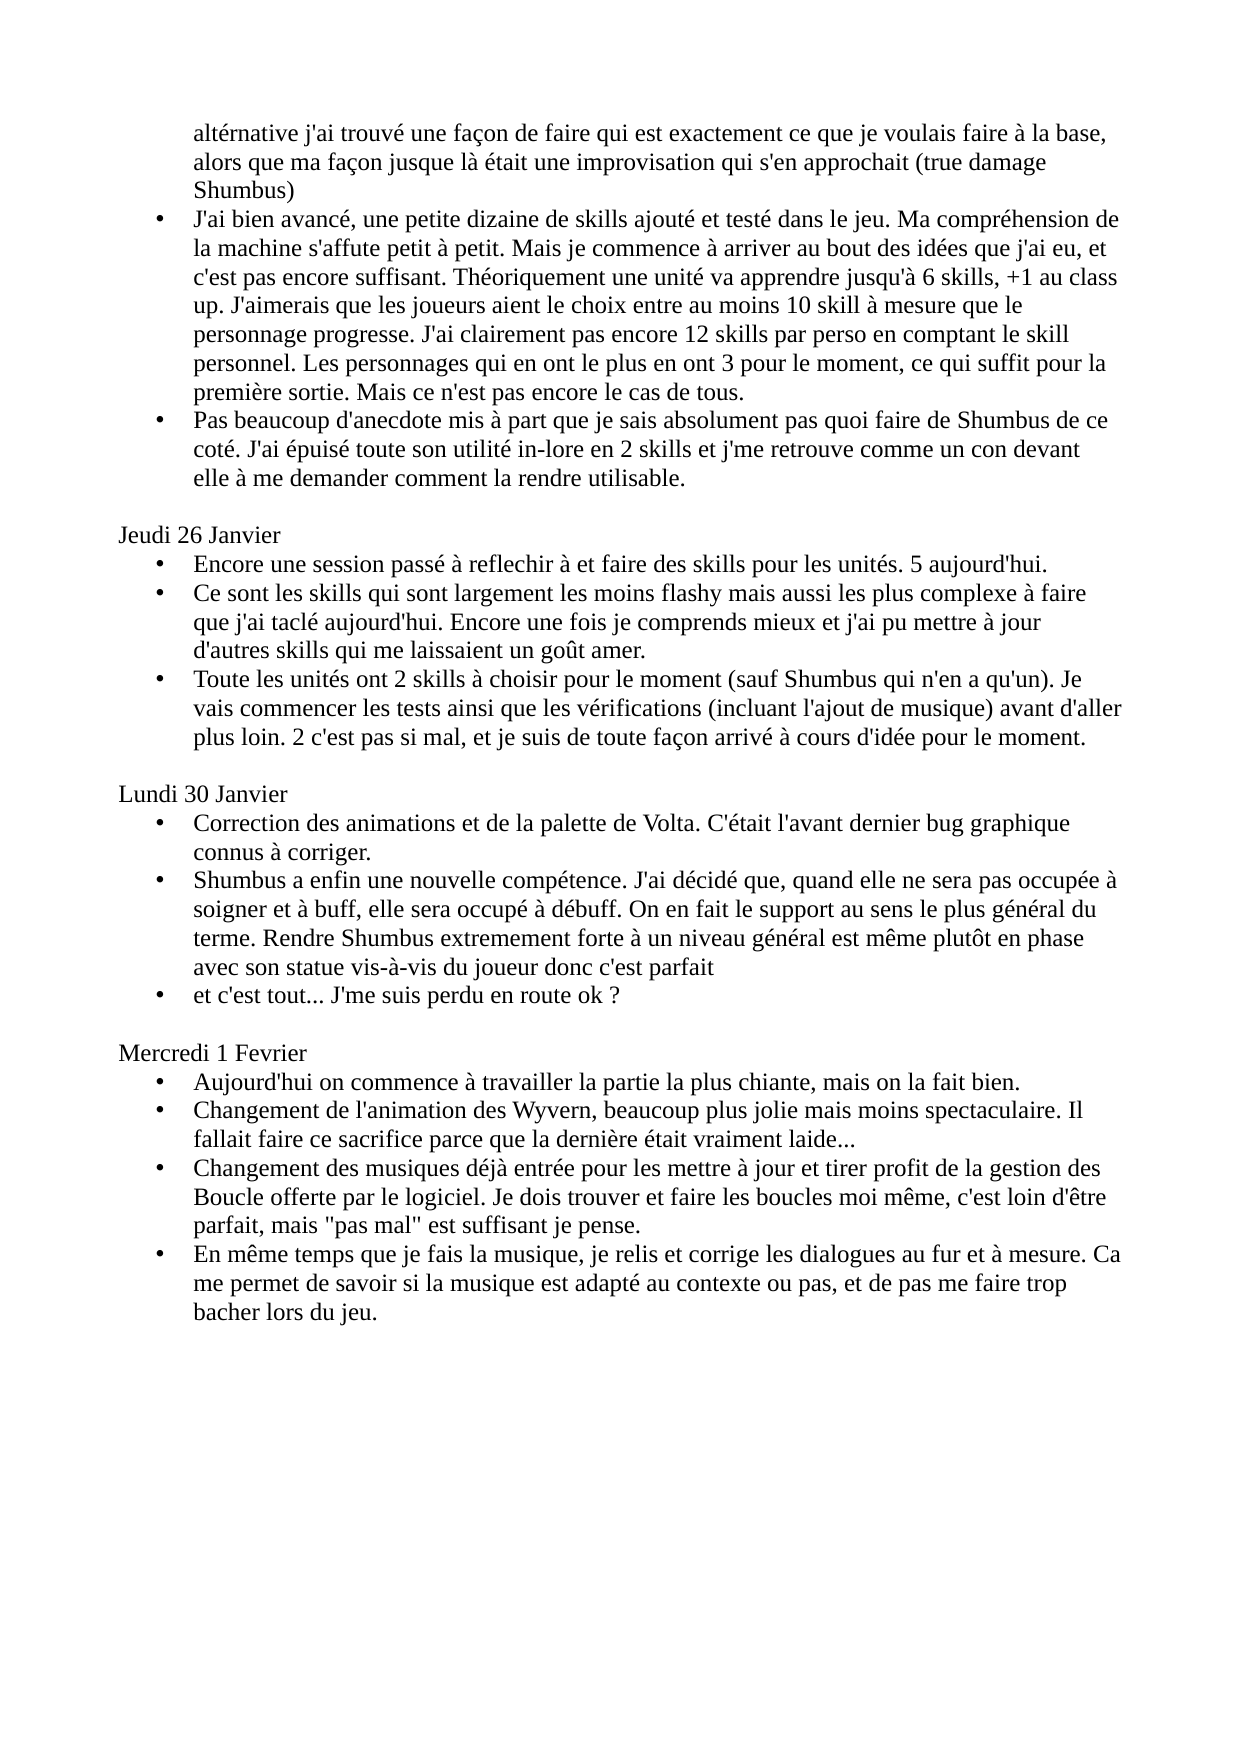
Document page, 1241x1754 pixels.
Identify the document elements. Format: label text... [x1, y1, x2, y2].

list Ce sont les skills qui sont largement les moins flashy mais aussi les plus complexe à faire que j'ai taclé aujourd'hui. Encore une fois je comprends mieux et j'ai pu mettre à jour d'autres skills qui me laissaient un goût amer. [156, 578, 1122, 664]
text Jeudi 26 Janvier [118, 521, 1122, 549]
list En même temps que je fais la musique, je relis et corrige les dialogues au fur et à mesure. Ca me permet de savoir si la musique est adapté au contexte ou pas, et de pas me faire trop bacher lors du jeu. [156, 1239, 1122, 1326]
list Changement des musiques déjà entrée pour les mettre à jour et tirer profit de la gestion des Boucle offerte par le logiciel. Je dois trouver et faire les boucles moi même, c'est loin d'être parfait, mais "pas mal" est suffisant je pense. [156, 1153, 1122, 1239]
text Lundi 30 Janvier [118, 779, 1122, 808]
list altérnative j'ai trouvé une façon de faire qui est exactement ce que je voulais faire à la base, alors que ma façon jusque là était une improvisation qui s'en approchait (true damage Shumbus) [156, 118, 1122, 204]
list J'ai bien avancé, une petite dizaine de skills ajouté et testé dans le jeu. Ma compréhension de la machine s'affute petit à petit. Mais je commence à arriver au bout des idées que j'ai eu, et c'est pas encore suffisant. Théoriquement une unité va apprendre jusqu'à 6 skills, +1 au class up. J'aimerais que les joueurs aient le choix entre au moins 10 skill à mesure que le personnage progresse. J'ai clairement pas encore 12 skills par perso en comptant le skill personnel. Les personnages qui en ont le plus en ont 3 pour le moment, ce qui suffit pour la première sortie. Mais ce n'est pas encore le cas de tous. [156, 204, 1122, 406]
list Changement de l'animation des Wyvern, beaucoup plus jolie mais moins spectaculaire. Il fallait faire ce sacrifice parce que la dernière était vraiment laide... [156, 1096, 1122, 1153]
list Aujourd'hui on commence à travailler la partie la plus chiante, mais on la fait bien. [156, 1067, 1122, 1096]
list Pas beaucoup d'anecdote mis à part que je sais absolument pas quoi faire de Shumbus de ce coté. J'ai épuisé toute son utilité in-lore en 2 skills et j'me retrouve comme un con devant elle à me demander comment la rendre utilisable. [156, 406, 1122, 492]
list et c'est tout... J'me suis perdu en route ok ? [156, 981, 1122, 1009]
text Mercredi 1 Fevrier [118, 1038, 1122, 1067]
list Toute les unités ont 2 skills à choisir pour le moment (sauf Shumbus qui n'en a qu'un). Je vais commencer les tests ainsi que les vérifications (incluant l'ajout de musique) avant d'aller plus loin. 2 c'est pas si mal, et je suis de toute façon arrivé à cours d'idée pour le moment. [156, 664, 1122, 751]
list Encore une session passé à reflechir à et faire des skills pour les unités. 5 aujourd'hui. [156, 549, 1122, 578]
list Correction des animations et de la palette de Volta. C'était l'avant dernier bug graphique connus à corriger. [156, 808, 1122, 866]
list Shumbus a enfin une nouvelle compétence. J'ai décidé que, quand elle ne sera pas occupée à soigner et à buff, elle sera occupé à débuff. On en fait le support au sens le plus général du terme. Rendre Shumbus extremement forte à un niveau général est même plutôt en phase avec son statue vis-à-vis du joueur donc c'est parfait [156, 866, 1122, 981]
